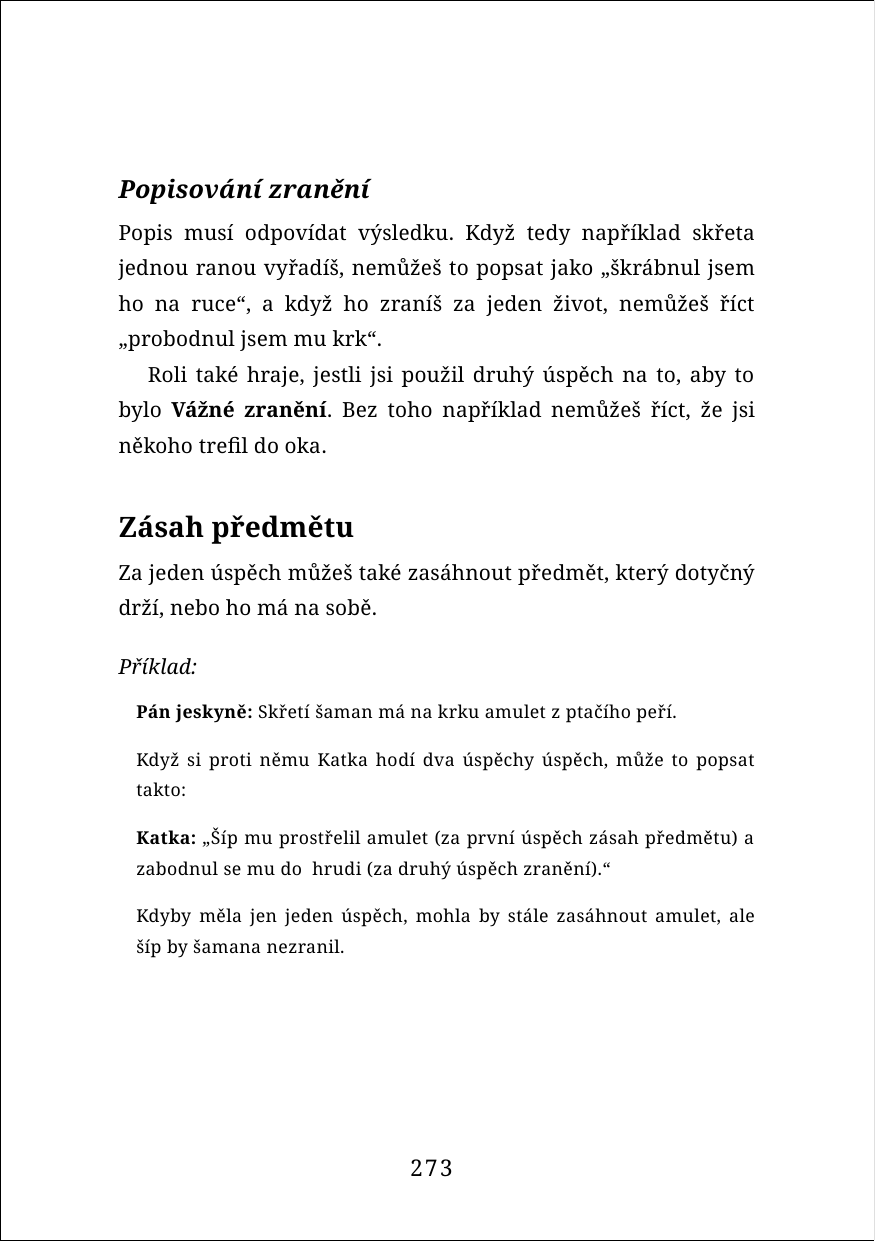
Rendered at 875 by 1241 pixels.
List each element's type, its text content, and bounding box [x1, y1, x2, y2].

text Za jeden úspěch můžeš také zasáhnout předmět, který dotyčný drží, nebo ho má na sobě. [118, 558, 756, 622]
text Když si proti němu Katka hodí dva úspěchy úspěch, může to popsat takto: [136, 748, 756, 802]
text Katka: „Šíp mu prostřelil amulet (za první úspěch zásah předmětu) a zabodnul se mu do hrudi (za druhý úspěch zranění).“ [136, 826, 756, 880]
subtitle Popisování zranění [118, 172, 756, 206]
subtitle Zásah předmětu [118, 508, 756, 546]
text Příklad: [118, 652, 756, 681]
text Pán jeskyně: Skřetí šaman má na krku amulet z ptačího peří. [136, 700, 756, 724]
text Popis musí odpovídat výsledku. Když tedy například skřeta jednou ranou vyřadíš, nemůžeš to popsat jako „škrábnul jsem ho na ruce“, a když ho zraníš za jeden život, nemůžeš říct „probodnul jsem mu krk“. Roli také hraje, jestli jsi použil druhý úspěch na to, aby to bylo Vážné zranění. Bez toho například nemůžeš říct, že jsi někoho trefil do oka. [118, 218, 756, 459]
text Kdyby měla jen jeden úspěch, mohla by stále zasáhnout amulet, ale šíp by šamana nezranil. [136, 904, 756, 958]
